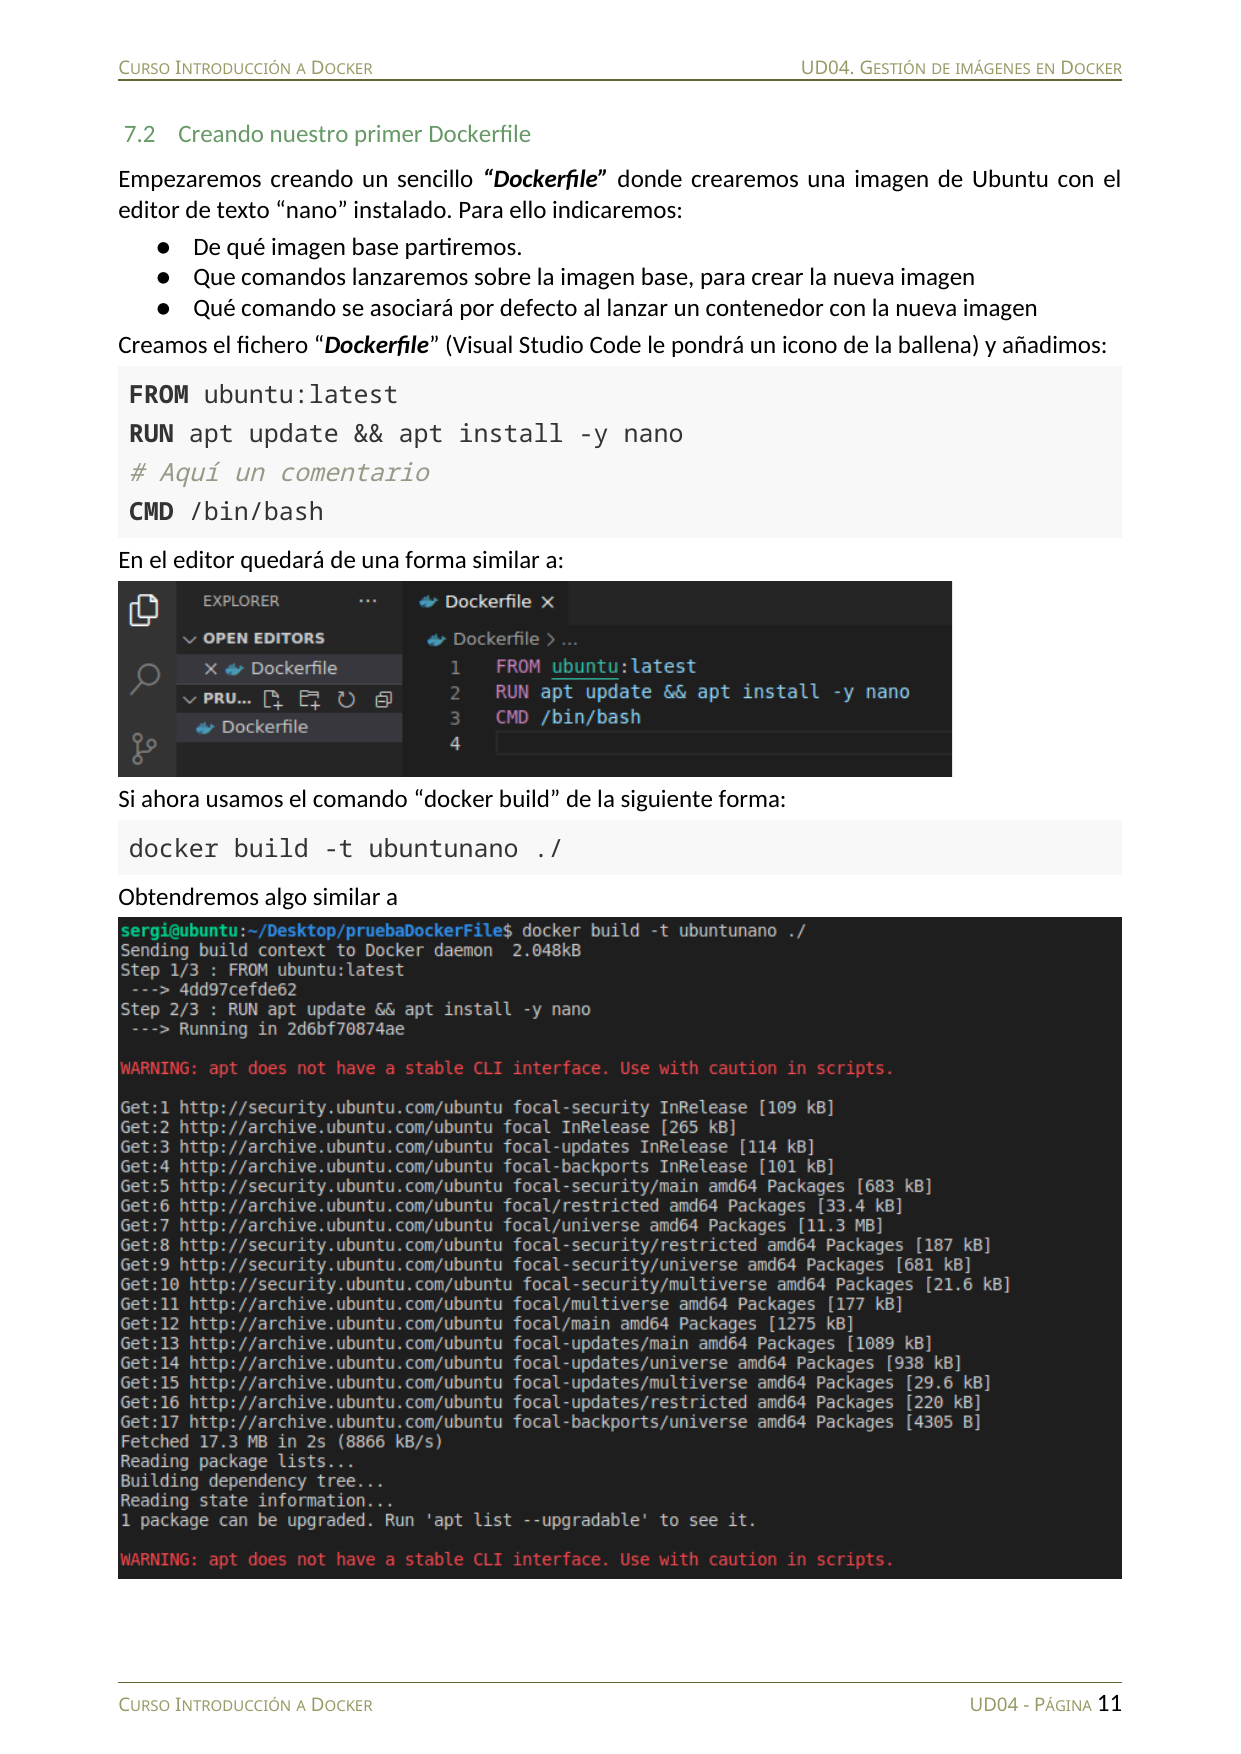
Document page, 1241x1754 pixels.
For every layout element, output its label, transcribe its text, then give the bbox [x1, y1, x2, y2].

text En el editor quedará de una forma similar a: [118, 544, 1122, 575]
picture [118, 581, 953, 777]
subtitle Creando nuestro primer Dockerfile [118, 118, 1122, 148]
list Que comandos lanzaremos sobre la imagen base, para crear la nueva imagen [156, 261, 1122, 292]
table_header FROM ubuntu:latest RUN apt update && apt install -y nano # Aquí un comentario CMD /bin/bash [118, 366, 1122, 538]
text Si ahora usamos el comando “docker build” de la siguiente forma: [118, 783, 1122, 813]
list De qué imagen base partiremos. [156, 231, 1122, 261]
text Obtendremos algo similar a [118, 881, 1122, 911]
text Creamos el fichero “Dockerfile” (Visual Studio Code le pondrá un icono de la ballena) y añadimos: [118, 329, 1122, 359]
table_header docker build -t ubuntunano ./ [118, 820, 1122, 875]
picture [118, 917, 1122, 1579]
list Qué comando se asociará por defecto al lanzar un contenedor con la nueva imagen [156, 292, 1122, 322]
text Empezaremos creando un sencillo “Dockerfile” donde crearemos una imagen de Ubuntu con el editor de texto “nano” instalado. Para ello indicaremos: [118, 163, 1122, 224]
